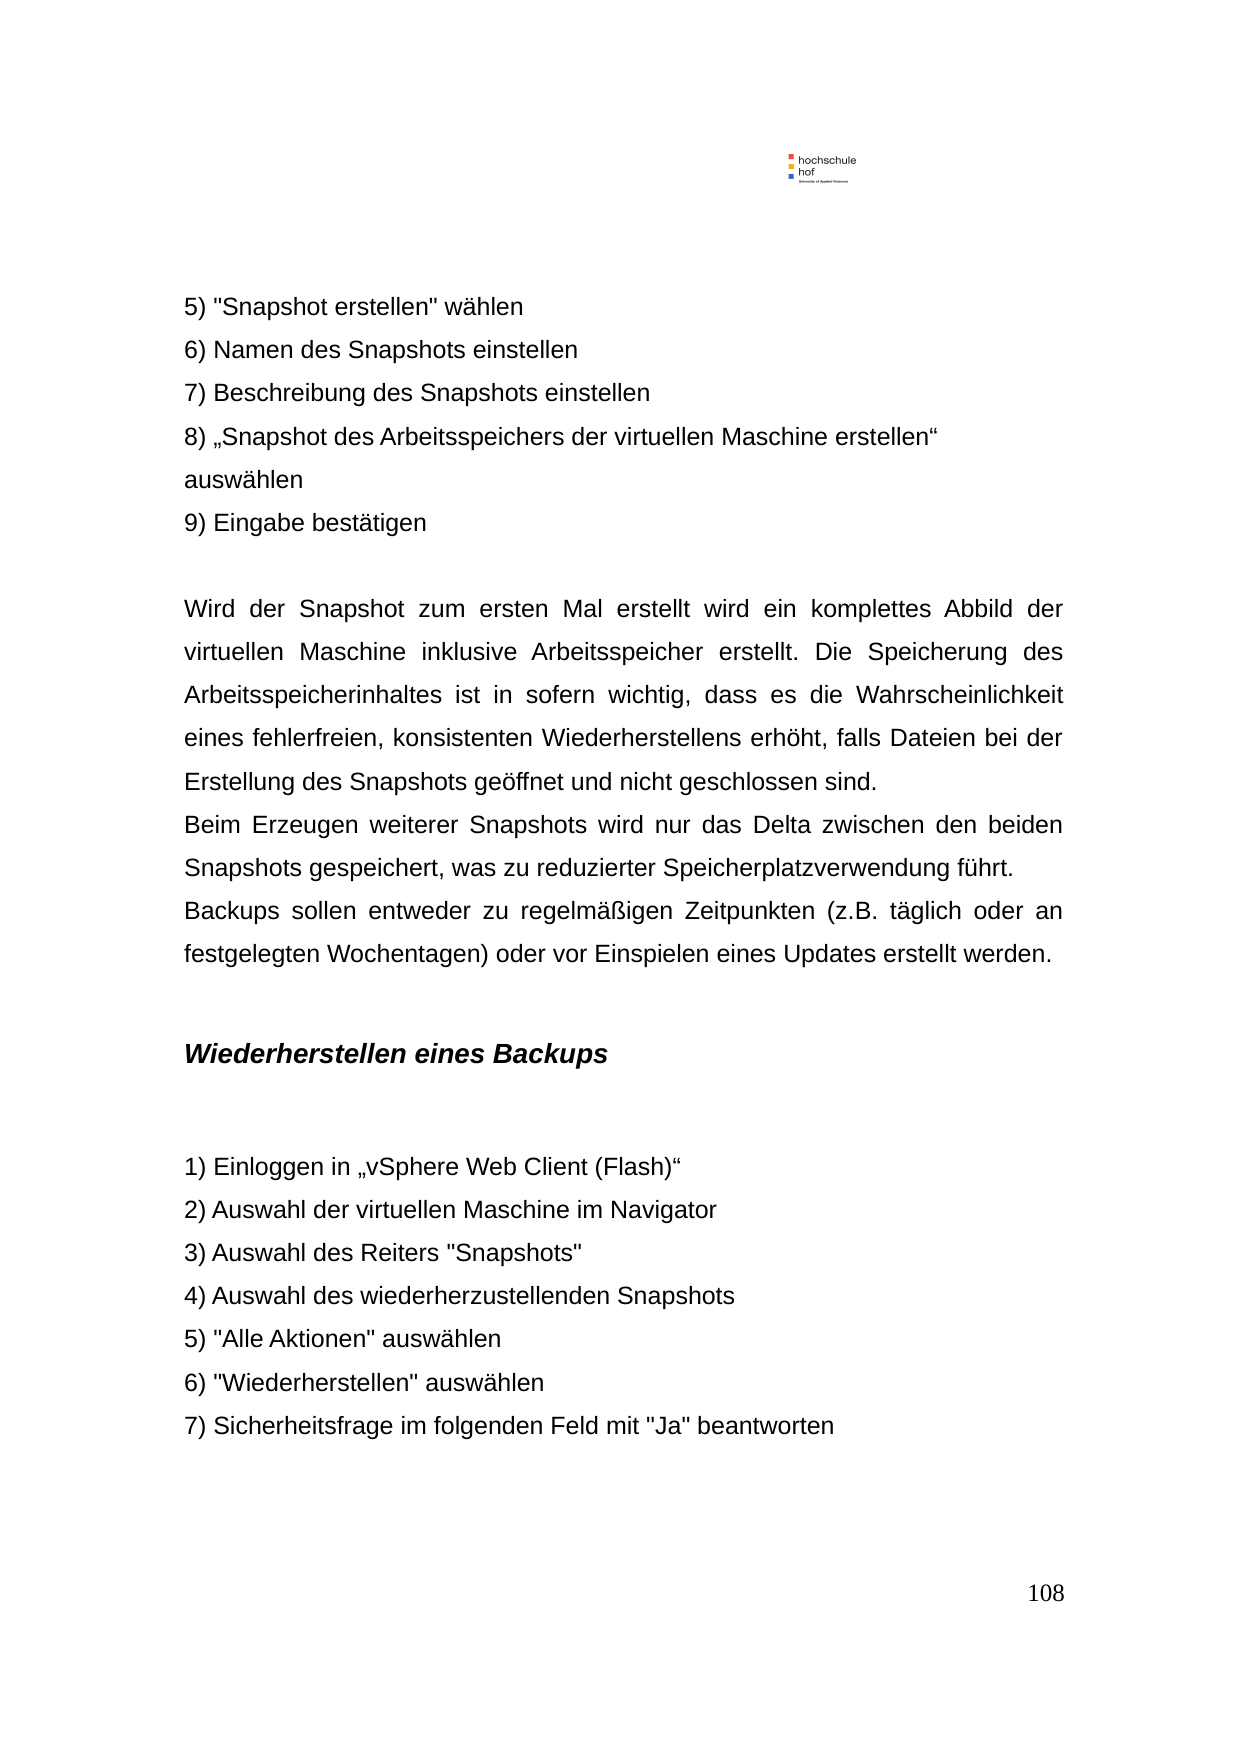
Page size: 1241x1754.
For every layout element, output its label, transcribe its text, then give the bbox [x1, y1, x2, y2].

text 7) Beschreibung des Snapshots einstellen [184, 378, 1064, 407]
picture [788, 154, 856, 183]
text 8) „Snapshot des Arbeitsspeichers der virtuellen Maschine erstellen“ auswählen [184, 422, 1064, 493]
text 2) Auswahl der virtuellen Maschine im Navigator [184, 1195, 1064, 1224]
subtitle Wiederherstellen eines Backups [184, 1038, 1064, 1070]
text 7) Sicherheitsfrage im folgenden Feld mit "Ja" beantworten [184, 1411, 1064, 1439]
text 6) "Wiederherstellen" auswählen [184, 1368, 1064, 1396]
text 1) Einloggen in „vSphere Web Client (Flash)“ [184, 1152, 1064, 1181]
text Backups sollen entweder zu regelmäßigen Zeitpunkten (z.B. täglich oder an festgelegten Wochentagen) oder vor Einspielen eines Updates erstellt werden. [184, 896, 1064, 968]
text Wird der Snapshot zum ersten Mal erstellt wird ein komplettes Abbild der virtuellen Maschine inklusive Arbeitsspeicher erstellt. Die Speicherung des Arbeitsspeicherinhaltes ist in sofern wichtig, dass es die Wahrscheinlichkeit eines fehlerfreien, konsistenten Wiederherstellens erhöht, falls Dateien bei der Erstellung des Snapshots geöffnet und nicht geschlossen sind. [184, 594, 1064, 795]
text Beim Erzeugen weiterer Snapshots wird nur das Delta zwischen den beiden Snapshots gespeichert, was zu reduzierter Speicherplatzverwendung führt. [184, 810, 1064, 882]
text 5) "Snapshot erstellen" wählen [184, 292, 1064, 321]
text 3) Auswahl des Reiters "Snapshots" [184, 1238, 1064, 1267]
text 9) Eingabe bestätigen [184, 508, 1064, 537]
text 5) "Alle Aktionen" auswählen [184, 1324, 1064, 1353]
text 6) Namen des Snapshots einstellen [184, 335, 1064, 364]
text 4) Auswahl des wiederherzustellenden Snapshots [184, 1281, 1064, 1310]
